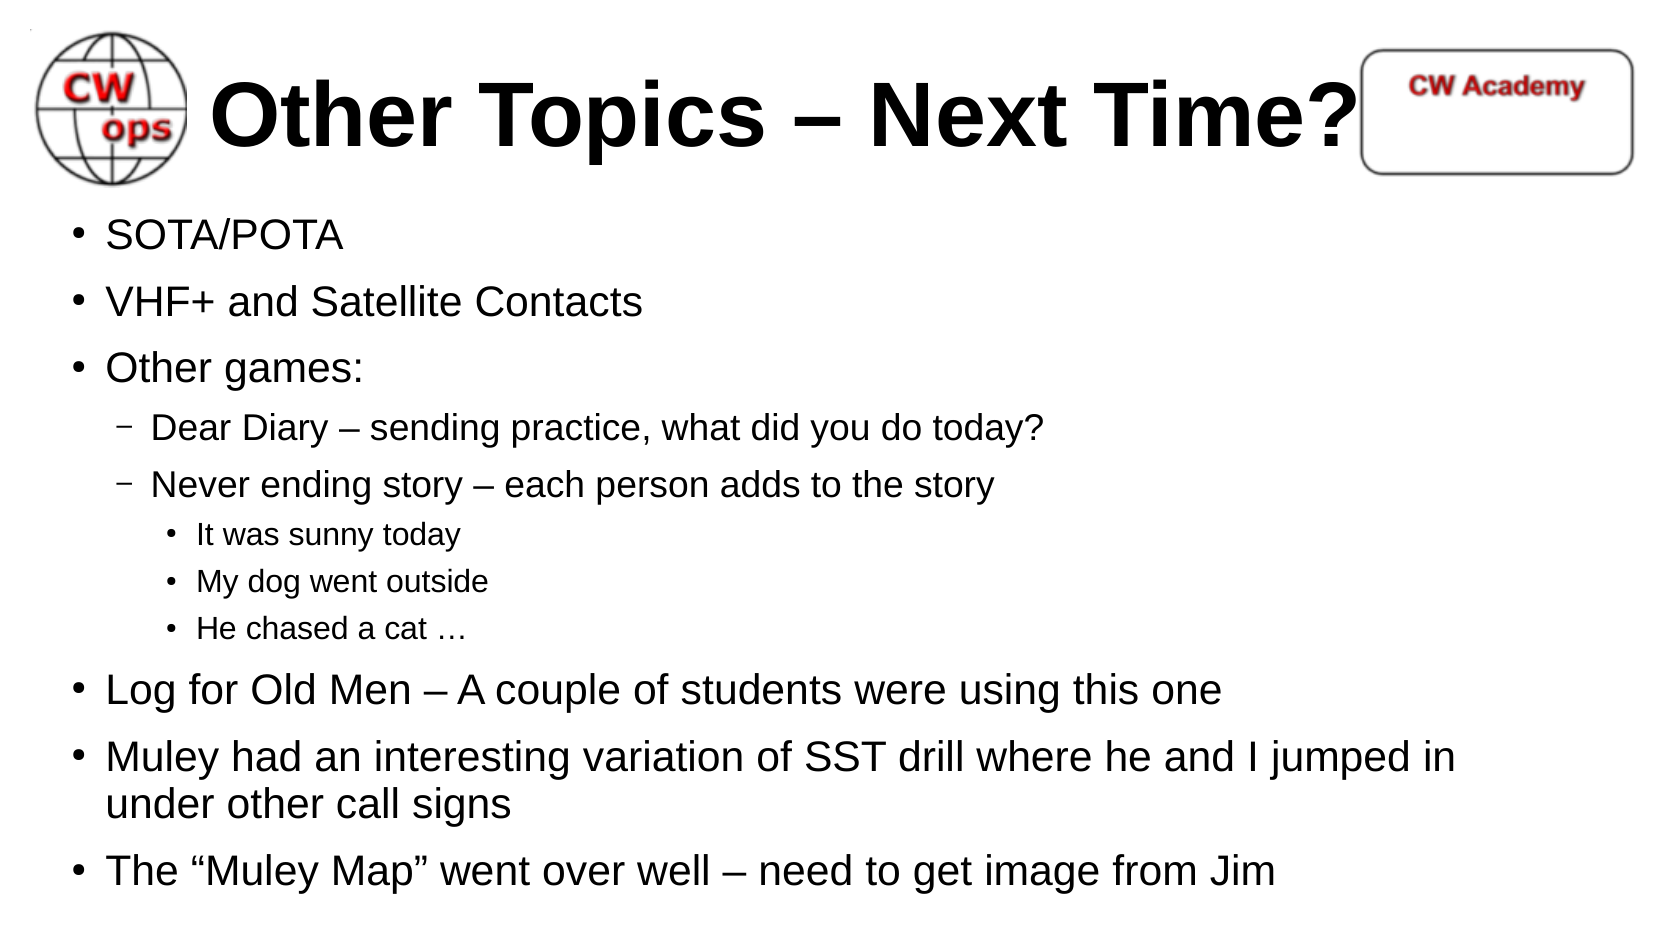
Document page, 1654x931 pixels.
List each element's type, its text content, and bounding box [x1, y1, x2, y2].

title Other Topics – Next Time? [41, 37, 1531, 193]
picture [30, 29, 187, 180]
list SOTA/POTA VHF+ and Satellite Contacts Other games: Dear Diary – sending practice, what did you do today? Never ending story – each person adds to the story It was sunny today My dog went outside He chased a cat … Log for Old Men – A couple of students were using this one Muley had an interesting variation of SST drill where he and I jumped in under other call signs The “Muley Map” went over well – need to get image from Jim [60, 210, 1549, 901]
picture [1531, 37, 1640, 186]
